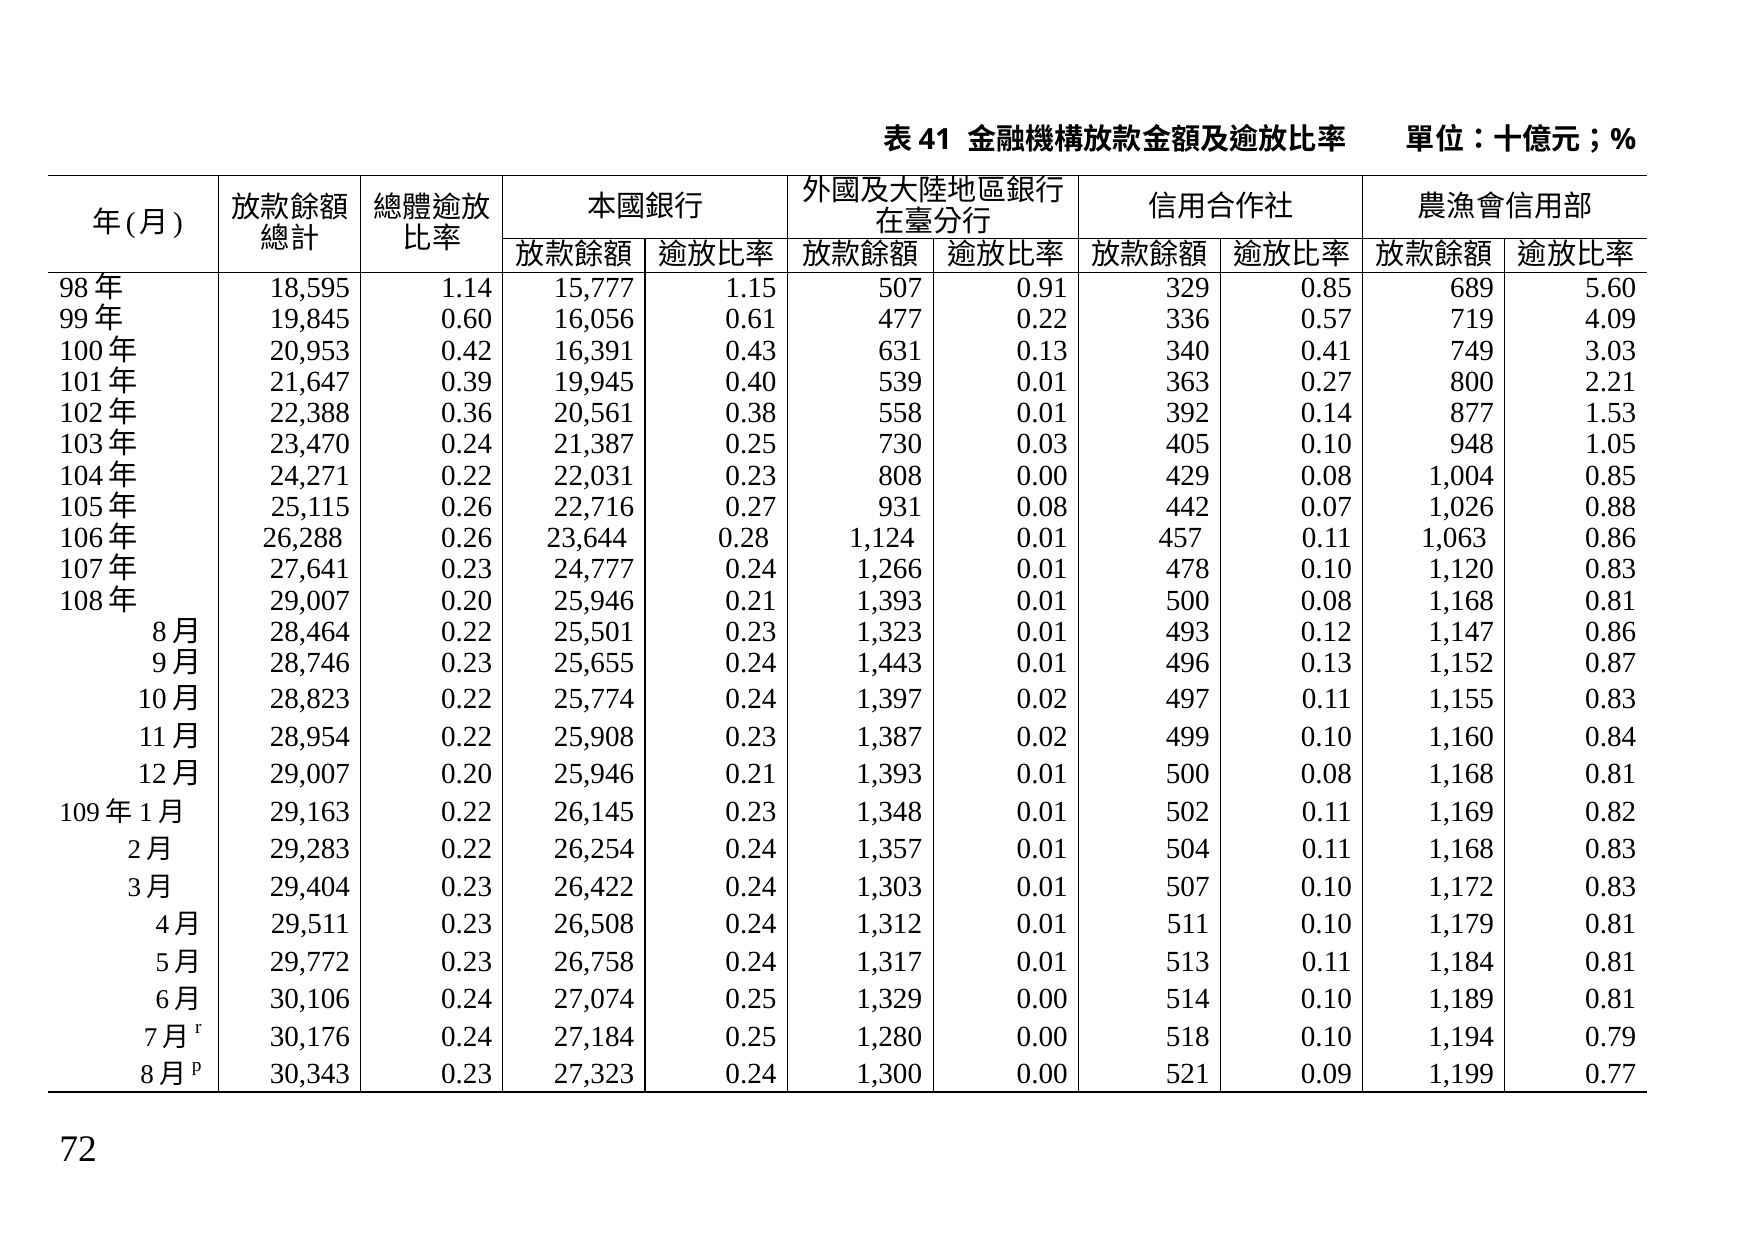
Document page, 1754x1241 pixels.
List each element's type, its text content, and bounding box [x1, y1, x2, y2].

table_cell 0.02 [934, 679, 1078, 716]
table_cell 7月r [48, 1016, 218, 1054]
table_cell 0.02 [934, 716, 1078, 754]
table_cell 107年 [48, 554, 218, 585]
table_cell 0.08 [1221, 460, 1362, 491]
table_cell 24,777 [503, 554, 644, 585]
table_cell 1,147 [1363, 616, 1504, 648]
table_cell 19,945 [503, 366, 644, 398]
table_cell 0.24 [361, 1016, 502, 1054]
table_cell 1,393 [788, 754, 933, 791]
table_cell 0.83 [1505, 554, 1647, 585]
table_cell 499 [1079, 716, 1220, 754]
table_cell 0.85 [1221, 273, 1362, 304]
table_cell 0.01 [934, 616, 1078, 648]
table_cell 0.00 [934, 460, 1078, 491]
table_cell 逾放比率 [934, 239, 1078, 272]
table_cell 0.23 [361, 648, 502, 679]
table_cell 1,172 [1363, 866, 1504, 904]
table_cell 22,031 [503, 460, 644, 491]
table_cell 105年 [48, 491, 218, 523]
table_cell 392 [1079, 398, 1220, 429]
table_cell 0.11 [1221, 941, 1362, 979]
table_cell 1,152 [1363, 648, 1504, 679]
table_cell 1.53 [1505, 398, 1647, 429]
table_cell 0.23 [361, 866, 502, 904]
table_cell 514 [1079, 979, 1220, 1016]
table_cell 0.25 [646, 1016, 787, 1054]
table_cell 730 [788, 429, 933, 460]
table_cell 27,641 [219, 554, 360, 585]
table_cell 1,184 [1363, 941, 1504, 979]
table_cell 511 [1079, 904, 1220, 941]
table_cell 1,168 [1363, 585, 1504, 616]
table_cell 0.42 [361, 335, 502, 366]
table_cell 500 [1079, 585, 1220, 616]
table_cell 558 [788, 398, 933, 429]
table_cell 800 [1363, 366, 1504, 398]
table_cell 0.24 [646, 554, 787, 585]
table_cell 948 [1363, 429, 1504, 460]
table_cell 逾放比率 [1505, 239, 1647, 272]
table_cell 1,169 [1363, 791, 1504, 829]
table_cell 0.20 [361, 754, 502, 791]
table_cell 0.84 [1505, 716, 1647, 754]
table_cell 0.23 [646, 616, 787, 648]
table_cell 28,954 [219, 716, 360, 754]
table_cell 0.22 [361, 716, 502, 754]
table_cell 0.36 [361, 398, 502, 429]
table_cell 逾放比率 [646, 239, 787, 272]
table_cell 27,074 [503, 979, 644, 1016]
table_cell 108年 [48, 585, 218, 616]
table_cell 0.28 [646, 523, 787, 554]
table_header 外國及大陸地區銀行在臺分行 [788, 176, 1078, 238]
table_cell 0.83 [1505, 829, 1647, 866]
table_cell 0.86 [1505, 616, 1647, 648]
table_cell 1,387 [788, 716, 933, 754]
table_cell 12月 [48, 754, 218, 791]
table_cell 29,163 [219, 791, 360, 829]
table_cell 22,716 [503, 491, 644, 523]
table_cell 1,266 [788, 554, 933, 585]
table_cell 0.13 [934, 335, 1078, 366]
table_cell 0.86 [1505, 523, 1647, 554]
table_header 總體逾放比率 [361, 176, 502, 272]
table_cell 689 [1363, 273, 1504, 304]
table_cell 0.10 [1221, 979, 1362, 1016]
table_header 農漁會信用部 [1363, 176, 1647, 238]
table_cell 0.00 [934, 1054, 1078, 1091]
table_cell 29,007 [219, 754, 360, 791]
table_cell 20,953 [219, 335, 360, 366]
table_cell 0.87 [1505, 648, 1647, 679]
table_cell 0.21 [646, 754, 787, 791]
table_cell 1,317 [788, 941, 933, 979]
table_cell 1,443 [788, 648, 933, 679]
table_cell 放款餘額 [788, 239, 933, 272]
table_cell 0.24 [646, 829, 787, 866]
table_cell 25,946 [503, 754, 644, 791]
table_cell 1,397 [788, 679, 933, 716]
table_cell 1.14 [361, 273, 502, 304]
table_cell 336 [1079, 304, 1220, 335]
table_cell 25,655 [503, 648, 644, 679]
table_cell 2.21 [1505, 366, 1647, 398]
table_cell 1,120 [1363, 554, 1504, 585]
table_cell 0.10 [1221, 1016, 1362, 1054]
table_header 年(月) [48, 176, 218, 272]
table_cell 6月 [48, 979, 218, 1016]
table_cell 0.08 [1221, 754, 1362, 791]
table_cell 27,323 [503, 1054, 644, 1091]
table_cell 10月 [48, 679, 218, 716]
table_cell 15,777 [503, 273, 644, 304]
table_cell 808 [788, 460, 933, 491]
table_cell 442 [1079, 491, 1220, 523]
table_cell 0.83 [1505, 679, 1647, 716]
table_cell 1,357 [788, 829, 933, 866]
table_cell 1.15 [646, 273, 787, 304]
table_cell 0.09 [1221, 1054, 1362, 1091]
table_cell 25,774 [503, 679, 644, 716]
table_cell 98年 [48, 273, 218, 304]
table_cell 0.23 [646, 716, 787, 754]
table_header 信用合作社 [1079, 176, 1362, 238]
table_cell 0.61 [646, 304, 787, 335]
table_cell 1,300 [788, 1054, 933, 1091]
table_cell 26,422 [503, 866, 644, 904]
table_cell 99年 [48, 304, 218, 335]
table_cell 0.24 [646, 648, 787, 679]
table_cell 457 [1079, 523, 1220, 554]
table_cell 0.83 [1505, 866, 1647, 904]
table_cell 18,595 [219, 273, 360, 304]
table_cell 9月 [48, 648, 218, 679]
table_cell 0.24 [646, 904, 787, 941]
table_cell 0.01 [934, 904, 1078, 941]
table_cell 27,184 [503, 1016, 644, 1054]
table_cell 0.39 [361, 366, 502, 398]
table_cell 0.22 [361, 791, 502, 829]
table_cell 0.11 [1221, 829, 1362, 866]
table_cell 29,283 [219, 829, 360, 866]
table_cell 0.23 [361, 941, 502, 979]
table_cell 29,511 [219, 904, 360, 941]
table_cell 1,393 [788, 585, 933, 616]
table_cell 513 [1079, 941, 1220, 979]
table_cell 26,288 [219, 523, 360, 554]
table_cell 0.81 [1505, 585, 1647, 616]
table_cell 25,501 [503, 616, 644, 648]
table_cell 102年 [48, 398, 218, 429]
table_cell 507 [788, 273, 933, 304]
table_cell 29,007 [219, 585, 360, 616]
table_cell 28,823 [219, 679, 360, 716]
table_cell 0.01 [934, 398, 1078, 429]
table_cell 0.23 [646, 460, 787, 491]
table_cell 25,115 [219, 491, 360, 523]
table_cell 877 [1363, 398, 1504, 429]
table_cell 0.24 [361, 429, 502, 460]
table_cell 0.24 [646, 1054, 787, 1091]
table_cell 0.23 [361, 1054, 502, 1091]
table_cell 0.27 [646, 491, 787, 523]
table_cell 109年 1月 [48, 791, 218, 829]
table_header 本國銀行 [503, 176, 787, 238]
table_cell 11月 [48, 716, 218, 754]
table_cell 0.20 [361, 585, 502, 616]
table_cell 3.03 [1505, 335, 1647, 366]
table_cell 0.22 [361, 616, 502, 648]
table_cell 0.07 [1221, 491, 1362, 523]
table_cell 0.01 [934, 585, 1078, 616]
table_cell 0.27 [1221, 366, 1362, 398]
table_cell 0.01 [934, 523, 1078, 554]
table_cell 28,464 [219, 616, 360, 648]
table_cell 24,271 [219, 460, 360, 491]
table_cell 500 [1079, 754, 1220, 791]
table_cell 25,908 [503, 716, 644, 754]
table_cell 0.08 [934, 491, 1078, 523]
table_cell 719 [1363, 304, 1504, 335]
table_cell 放款餘額 [1079, 239, 1220, 272]
table_cell 0.81 [1505, 941, 1647, 979]
table_cell 0.82 [1505, 791, 1647, 829]
table_cell 0.40 [646, 366, 787, 398]
table_cell 0.08 [1221, 585, 1362, 616]
table_cell 1,179 [1363, 904, 1504, 941]
table_cell 放款餘額 [1363, 239, 1504, 272]
table_cell 518 [1079, 1016, 1220, 1054]
table_cell 0.38 [646, 398, 787, 429]
table_cell 4.09 [1505, 304, 1647, 335]
table_cell 496 [1079, 648, 1220, 679]
table_cell 1,280 [788, 1016, 933, 1054]
table_cell 21,647 [219, 366, 360, 398]
table_cell 0.01 [934, 829, 1078, 866]
table_cell 0.81 [1505, 904, 1647, 941]
table_cell 1,026 [1363, 491, 1504, 523]
table_cell 1,124 [788, 523, 933, 554]
table_cell 21,387 [503, 429, 644, 460]
table_cell 23,644 [503, 523, 644, 554]
table_cell 25,946 [503, 585, 644, 616]
table_cell 0.01 [934, 866, 1078, 904]
table_cell 1,312 [788, 904, 933, 941]
table_cell 502 [1079, 791, 1220, 829]
table_cell 16,056 [503, 304, 644, 335]
table_cell 29,404 [219, 866, 360, 904]
table_cell 23,470 [219, 429, 360, 460]
table_cell 26,508 [503, 904, 644, 941]
table_cell 0.26 [361, 523, 502, 554]
table_cell 0.25 [646, 979, 787, 1016]
table_cell 1,160 [1363, 716, 1504, 754]
table_cell 0.81 [1505, 979, 1647, 1016]
table_cell 0.11 [1221, 523, 1362, 554]
table_cell 29,772 [219, 941, 360, 979]
table_cell 0.25 [646, 429, 787, 460]
table_cell 1,194 [1363, 1016, 1504, 1054]
table_cell 0.22 [934, 304, 1078, 335]
table_cell 0.43 [646, 335, 787, 366]
table_cell 0.03 [934, 429, 1078, 460]
table_cell 0.10 [1221, 429, 1362, 460]
table_cell 0.01 [934, 554, 1078, 585]
table_cell 30,176 [219, 1016, 360, 1054]
table_cell 0.22 [361, 460, 502, 491]
table_cell 30,343 [219, 1054, 360, 1091]
table_cell 2月 [48, 829, 218, 866]
table_cell 逾放比率 [1221, 239, 1362, 272]
table_cell 26,758 [503, 941, 644, 979]
table_cell 497 [1079, 679, 1220, 716]
table_cell 0.23 [646, 791, 787, 829]
table_cell 477 [788, 304, 933, 335]
table_cell 0.01 [934, 791, 1078, 829]
table_cell 0.10 [1221, 554, 1362, 585]
table_cell 1,189 [1363, 979, 1504, 1016]
table_cell 0.00 [934, 1016, 1078, 1054]
table_cell 0.41 [1221, 335, 1362, 366]
table_cell 1,155 [1363, 679, 1504, 716]
table_cell 931 [788, 491, 933, 523]
table_cell 0.11 [1221, 791, 1362, 829]
table_cell 0.11 [1221, 679, 1362, 716]
table_cell 493 [1079, 616, 1220, 648]
table_cell 1,323 [788, 616, 933, 648]
table_cell 504 [1079, 829, 1220, 866]
table_cell 749 [1363, 335, 1504, 366]
table_cell 631 [788, 335, 933, 366]
table_cell 1,348 [788, 791, 933, 829]
table_cell 106年 [48, 523, 218, 554]
table_cell 0.00 [934, 979, 1078, 1016]
table_cell 429 [1079, 460, 1220, 491]
table_cell 0.10 [1221, 866, 1362, 904]
table_cell 0.01 [934, 754, 1078, 791]
table_cell 329 [1079, 273, 1220, 304]
table_header 放款餘額總計 [219, 176, 360, 272]
table_cell 1,004 [1363, 460, 1504, 491]
table_cell 5月 [48, 941, 218, 979]
table_cell 0.85 [1505, 460, 1647, 491]
table_cell 8月 [48, 616, 218, 648]
table_cell 0.24 [646, 679, 787, 716]
table_cell 0.81 [1505, 754, 1647, 791]
table_cell 1,329 [788, 979, 933, 1016]
table_cell 8月p [48, 1054, 218, 1091]
table_cell 1,168 [1363, 754, 1504, 791]
table_cell 103年 [48, 429, 218, 460]
table_cell 放款餘額 [503, 239, 644, 272]
table_cell 340 [1079, 335, 1220, 366]
table_cell 1.05 [1505, 429, 1647, 460]
table_cell 28,746 [219, 648, 360, 679]
table_cell 0.26 [361, 491, 502, 523]
table_cell 0.13 [1221, 648, 1362, 679]
table_cell 0.60 [361, 304, 502, 335]
table_cell 363 [1079, 366, 1220, 398]
table_cell 20,561 [503, 398, 644, 429]
table_cell 26,145 [503, 791, 644, 829]
table_cell 521 [1079, 1054, 1220, 1091]
table_cell 0.77 [1505, 1054, 1647, 1091]
table_cell 0.24 [361, 979, 502, 1016]
table_cell 0.79 [1505, 1016, 1647, 1054]
table_cell 104年 [48, 460, 218, 491]
table_cell 1,303 [788, 866, 933, 904]
table_cell 0.23 [361, 554, 502, 585]
table_cell 539 [788, 366, 933, 398]
table_cell 0.24 [646, 866, 787, 904]
table_cell 30,106 [219, 979, 360, 1016]
table_cell 16,391 [503, 335, 644, 366]
table_cell 0.24 [646, 941, 787, 979]
table_cell 0.22 [361, 829, 502, 866]
table_cell 0.21 [646, 585, 787, 616]
table_cell 101年 [48, 366, 218, 398]
table_cell 507 [1079, 866, 1220, 904]
table_cell 3月 [48, 866, 218, 904]
table_cell 0.23 [361, 904, 502, 941]
table_cell 478 [1079, 554, 1220, 585]
table_cell 0.12 [1221, 616, 1362, 648]
table_cell 0.10 [1221, 904, 1362, 941]
table_cell 0.88 [1505, 491, 1647, 523]
table_cell 5.60 [1505, 273, 1647, 304]
table_cell 0.91 [934, 273, 1078, 304]
table_cell 0.57 [1221, 304, 1362, 335]
table_cell 1,063 [1363, 523, 1504, 554]
table_cell 0.10 [1221, 716, 1362, 754]
table_cell 0.01 [934, 366, 1078, 398]
table_cell 0.01 [934, 941, 1078, 979]
table_cell 1,199 [1363, 1054, 1504, 1091]
table_cell 26,254 [503, 829, 644, 866]
table_cell 405 [1079, 429, 1220, 460]
table_cell 22,388 [219, 398, 360, 429]
subtitle 表41 金融機構放款金額及逾放比率 單位：十億元；% [59, 99, 1636, 174]
table_cell 19,845 [219, 304, 360, 335]
table_cell 0.22 [361, 679, 502, 716]
table_cell 4月 [48, 904, 218, 941]
table_cell 0.14 [1221, 398, 1362, 429]
table_cell 100年 [48, 335, 218, 366]
table_cell 1,168 [1363, 829, 1504, 866]
table_cell 0.01 [934, 648, 1078, 679]
